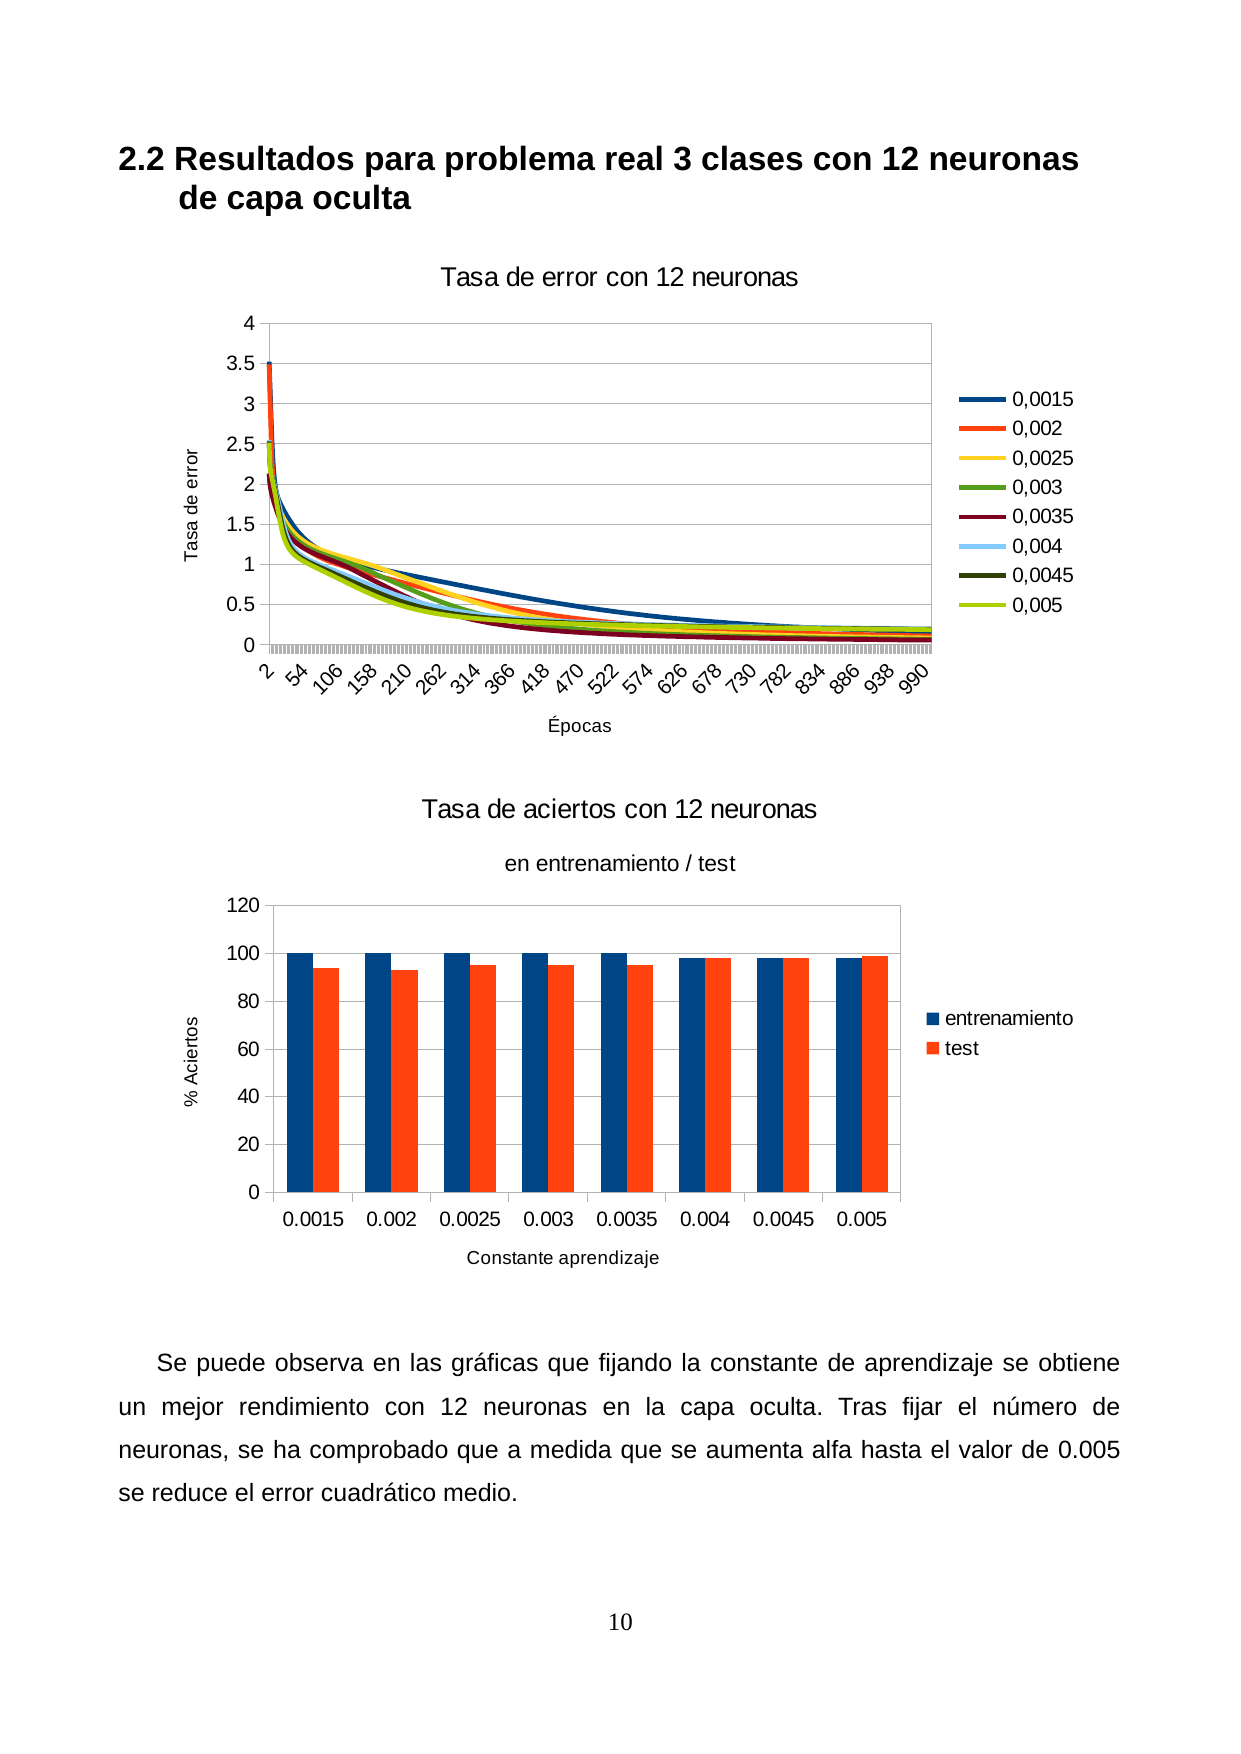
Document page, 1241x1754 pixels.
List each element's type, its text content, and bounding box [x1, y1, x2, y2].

subtitle 2.2 Resultados para problema real 3 clases con 12 neuronas de capa oculta [118, 139, 1122, 216]
text Se puede observa en las gráficas que fijando la constante de aprendizaje se obtiene un mejor rendimiento con 12 neuronas en la capa oculta. Tras fijar el número de neuronas, se ha comprobado que a medida que se aumenta alfa hasta el valor de 0.005 se reduce el error cuadrático medio. [118, 1348, 1122, 1507]
